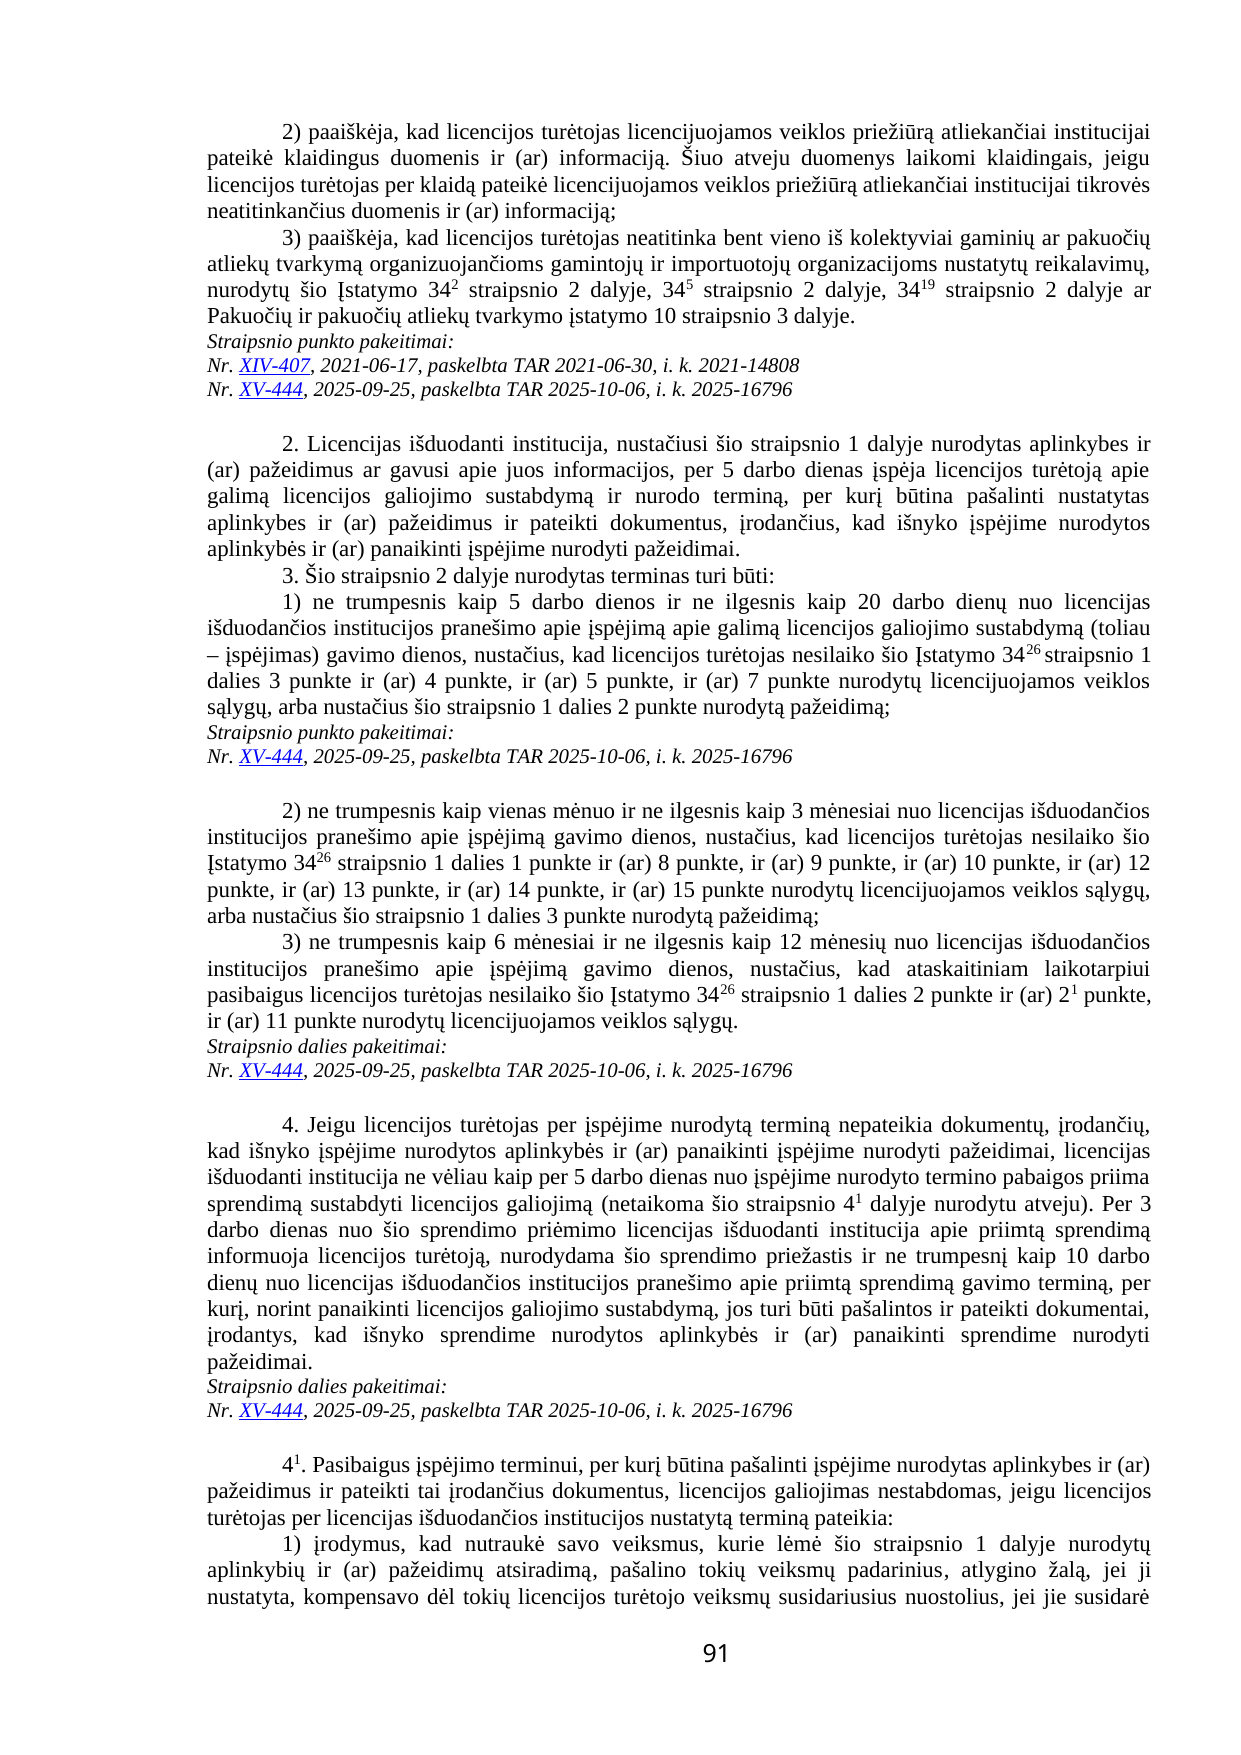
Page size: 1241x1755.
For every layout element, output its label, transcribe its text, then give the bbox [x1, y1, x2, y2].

text Straipsnio punkto pakeitimai: [207, 720, 1152, 744]
text Straipsnio punkto pakeitimai: [207, 329, 1152, 353]
text 1) ne trumpesnis kaip 5 darbo dienos ir ne ilgesnis kaip 20 darbo dienų nuo licencijas išduodančios institucijos pranešimo apie įspėjimą apie galimą licencijos galiojimo sustabdymą (toliau – įspėjimas) gavimo dienos, nustačius, kad licencijos turėtojas nesilaiko šio Įstatymo 3426 straipsnio 1 dalies 3 punkte ir (ar) 4 punkte, ir (ar) 5 punkte, ir (ar) 7 punkte nurodytų licencijuojamos veiklos sąlygų, arba nustačius šio straipsnio 1 dalies 2 punkte nurodytą pažeidimą; [207, 588, 1152, 720]
text Nr. XV-444, 2025-09-25, paskelbta TAR 2025-10-06, i. k. 2025-16796 [207, 377, 1152, 401]
text Nr. XIV-407, 2021-06-17, paskelbta TAR 2021-06-30, i. k. 2021-14808 [207, 353, 1152, 377]
text 3. Šio straipsnio 2 dalyje nurodytas terminas turi būti: [207, 562, 1152, 588]
text Nr. XV-444, 2025-09-25, paskelbta TAR 2025-10-06, i. k. 2025-16796 [207, 744, 1152, 768]
text Straipsnio dalies pakeitimai: [207, 1034, 1152, 1058]
text 3) ne trumpesnis kaip 6 mėnesiai ir ne ilgesnis kaip 12 mėnesių nuo licencijas išduodančios institucijos pranešimo apie įspėjimą gavimo dienos, nustačius, kad ataskaitiniam laikotarpiui pasibaigus licencijos turėtojas nesilaiko šio Įstatymo 3426 straipsnio 1 dalies 2 punkte ir (ar) 21 punkte, ir (ar) 11 punkte nurodytų licencijuojamos veiklos sąlygų. [207, 928, 1152, 1034]
text 2. Licencijas išduodanti institucija, nustačiusi šio straipsnio 1 dalyje nurodytas aplinkybes ir (ar) pažeidimus ar gavusi apie juos informacijos, per 5 darbo dienas įspėja licencijos turėtoją apie galimą licencijos galiojimo sustabdymą ir nurodo terminą, per kurį būtina pašalinti nustatytas aplinkybes ir (ar) pažeidimus ir pateikti dokumentus, įrodančius, kad išnyko įspėjime nurodytos aplinkybės ir (ar) panaikinti įspėjime nurodyti pažeidimai. [207, 430, 1152, 562]
text 1) įrodymus, kad nutraukė savo veiksmus, kurie lėmė šio straipsnio 1 dalyje nurodytų aplinkybių ir (ar) pažeidimų atsiradimą, pašalino tokių veiksmų padarinius, atlygino žalą, jei ji nustatyta, kompensavo dėl tokių licencijos turėtojo veiksmų susidariusius nuostolius, jei jie susidarė [207, 1530, 1152, 1609]
text Nr. XV-444, 2025-09-25, paskelbta TAR 2025-10-06, i. k. 2025-16796 [207, 1058, 1152, 1082]
text Straipsnio dalies pakeitimai: [207, 1374, 1152, 1398]
text 2) paaiškėja, kad licencijos turėtojas licencijuojamos veiklos priežiūrą atliekančiai institucijai pateikė klaidingus duomenis ir (ar) informaciją. Šiuo atveju duomenys laikomi klaidingais, jeigu licencijos turėtojas per klaidą pateikė licencijuojamos veiklos priežiūrą atliekančiai institucijai tikrovės neatitinkančius duomenis ir (ar) informaciją; [207, 118, 1152, 223]
text 41. Pasibaigus įspėjimo terminui, per kurį būtina pašalinti įspėjime nurodytas aplinkybes ir (ar) pažeidimus ir pateikti tai įrodančius dokumentus, licencijos galiojimas nestabdomas, jeigu licencijos turėtojas per licencijas išduodančios institucijos nustatytą terminą pateikia: [207, 1451, 1152, 1530]
text 4. Jeigu licencijos turėtojas per įspėjime nurodytą terminą nepateikia dokumentų, įrodančių, kad išnyko įspėjime nurodytos aplinkybės ir (ar) panaikinti įspėjime nurodyti pažeidimai, licencijas išduodanti institucija ne vėliau kaip per 5 darbo dienas nuo įspėjime nurodyto termino pabaigos priima sprendimą sustabdyti licencijos galiojimą (netaikoma šio straipsnio 41 dalyje nurodytu atveju). Per 3 darbo dienas nuo šio sprendimo priėmimo licencijas išduodanti institucija apie priimtą sprendimą informuoja licencijos turėtoją, nurodydama šio sprendimo priežastis ir ne trumpesnį kaip 10 darbo dienų nuo licencijas išduodančios institucijos pranešimo apie priimtą sprendimą gavimo terminą, per kurį, norint panaikinti licencijos galiojimo sustabdymą, jos turi būti pašalintos ir pateikti dokumentai, įrodantys, kad išnyko sprendime nurodytos aplinkybės ir (ar) panaikinti sprendime nurodyti pažeidimai. [207, 1111, 1152, 1374]
text 2) ne trumpesnis kaip vienas mėnuo ir ne ilgesnis kaip 3 mėnesiai nuo licencijas išduodančios institucijos pranešimo apie įspėjimą gavimo dienos, nustačius, kad licencijos turėtojas nesilaiko šio Įstatymo 3426 straipsnio 1 dalies 1 punkte ir (ar) 8 punkte, ir (ar) 9 punkte, ir (ar) 10 punkte, ir (ar) 12 punkte, ir (ar) 13 punkte, ir (ar) 14 punkte, ir (ar) 15 punkte nurodytų licencijuojamos veiklos sąlygų, arba nustačius šio straipsnio 1 dalies 3 punkte nurodytą pažeidimą; [207, 797, 1152, 928]
text 3) paaiškėja, kad licencijos turėtojas neatitinka bent vieno iš kolektyviai gaminių ar pakuočių atliekų tvarkymą organizuojančioms gamintojų ir importuotojų organizacijoms nustatytų reikalavimų, nurodytų šio Įstatymo 342 straipsnio 2 dalyje, 345 straipsnio 2 dalyje, 3419 straipsnio 2 dalyje ar Pakuočių ir pakuočių atliekų tvarkymo įstatymo 10 straipsnio 3 dalyje. [207, 223, 1152, 329]
text Nr. XV-444, 2025-09-25, paskelbta TAR 2025-10-06, i. k. 2025-16796 [207, 1398, 1152, 1422]
